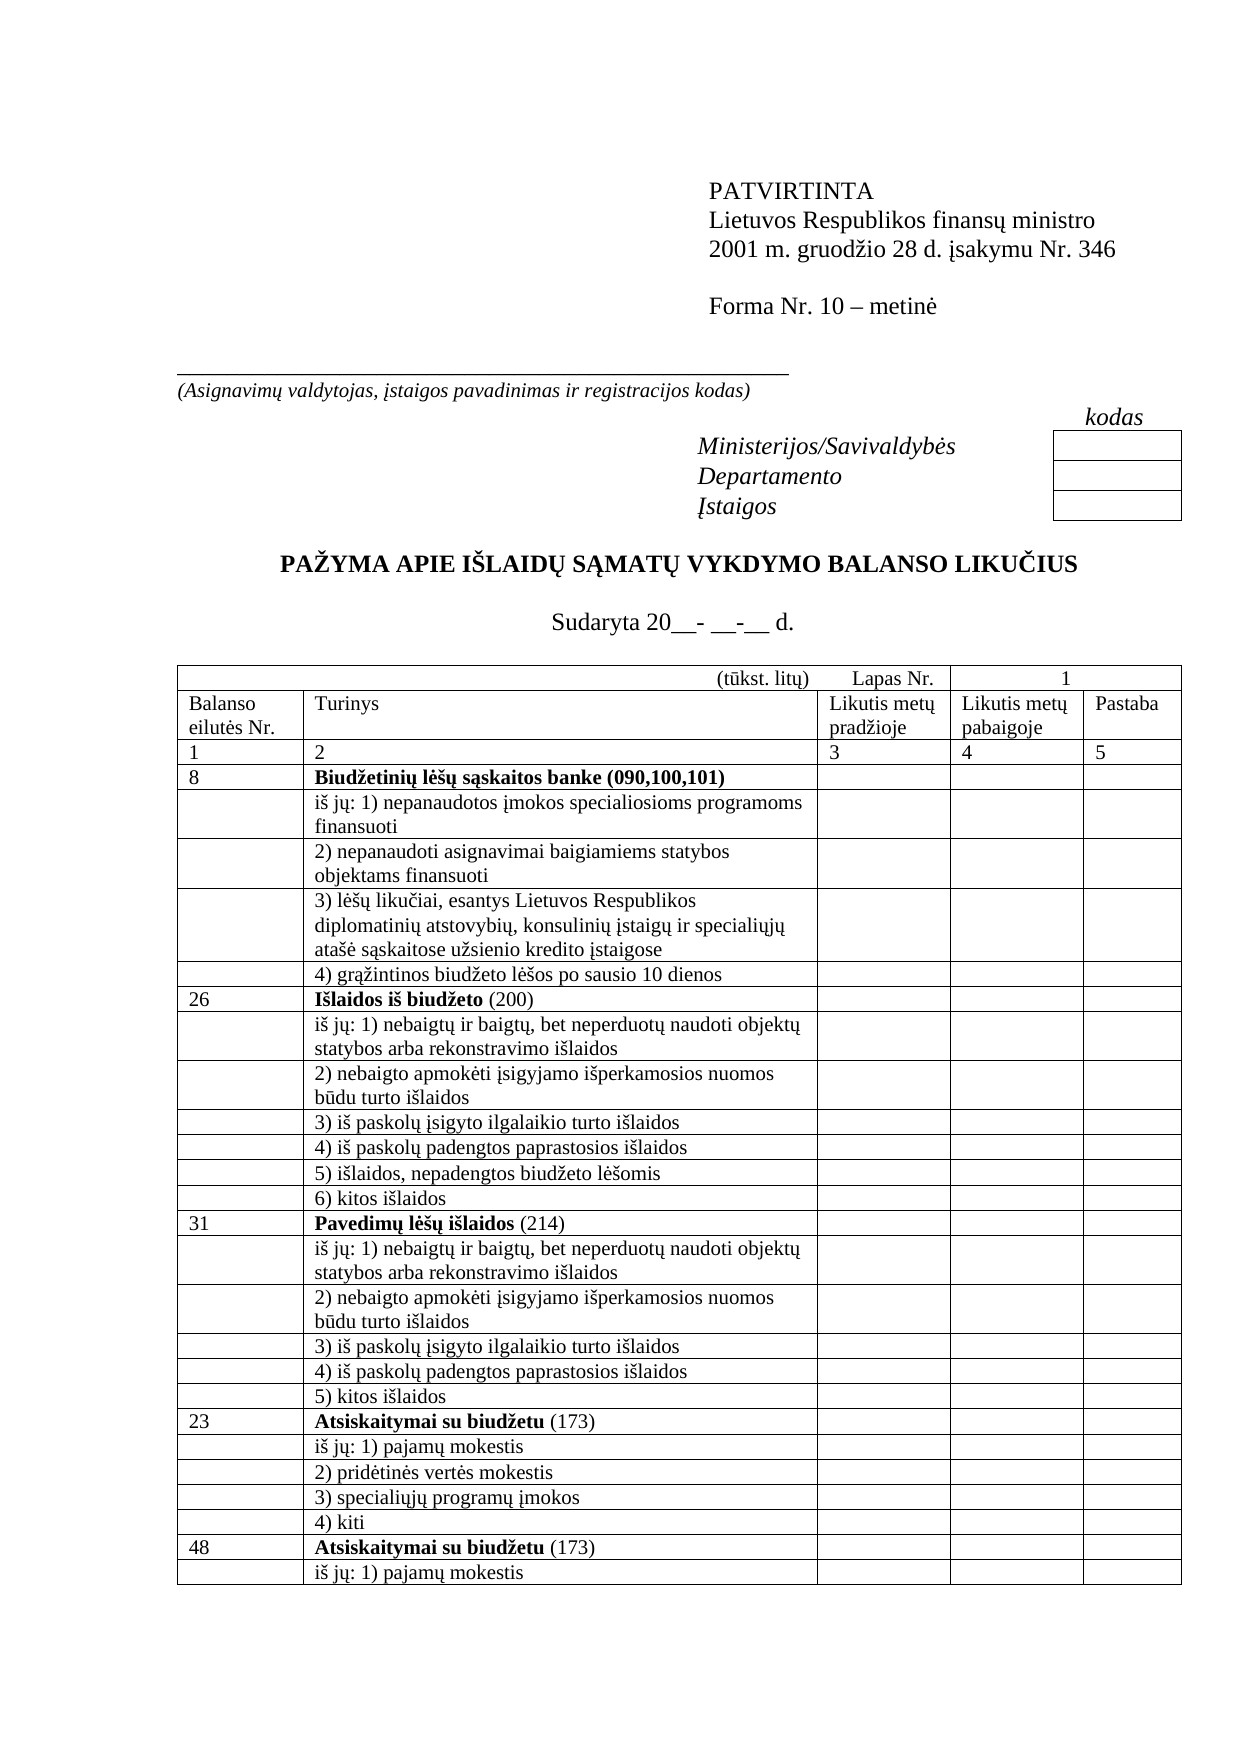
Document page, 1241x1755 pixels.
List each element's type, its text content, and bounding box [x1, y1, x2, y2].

table_cell [818, 790, 950, 838]
table_cell [951, 1409, 1083, 1433]
table_cell 4) iš paskolų padengtos paprastosios išlaidos [304, 1135, 817, 1159]
table_cell Išlaidos iš biudžeto (200) [304, 987, 817, 1011]
table_cell [178, 1160, 303, 1184]
table_cell [1084, 987, 1181, 1011]
table_cell iš jų: 1) nebaigtų ir baigtų, bet neperduotų naudoti objektų statybos arba rekonstravimo išlaidos [304, 1012, 817, 1060]
table_cell [818, 1510, 950, 1534]
table_cell [951, 889, 1083, 961]
table_cell [818, 1236, 950, 1284]
table_cell 2 [304, 740, 817, 764]
table_cell 3) iš paskolų įsigyto ilgalaikio turto išlaidos [304, 1334, 817, 1358]
table_cell [1054, 461, 1181, 490]
table_cell iš jų: 1) pajamų mokestis [304, 1435, 817, 1458]
table_cell [951, 1560, 1083, 1584]
table_cell Likutis metų pradžioje [818, 691, 950, 739]
table_cell [178, 790, 303, 838]
table_cell iš jų: 1) nebaigtų ir baigtų, bet neperduotų naudoti objektų statybos arba rekonstravimo išlaidos [304, 1236, 817, 1284]
table_cell [951, 1110, 1083, 1134]
table_cell Įstaigos [686, 490, 1053, 520]
table_cell iš jų: 1) nepanaudotos įmokos specialiosioms programoms finansuoti [304, 790, 817, 838]
table_cell [951, 1334, 1083, 1358]
table_cell 5) išlaidos, nepadengtos biudžeto lėšomis [304, 1160, 817, 1184]
table_cell [818, 1110, 950, 1134]
table_cell [1084, 1510, 1181, 1534]
table_cell [818, 962, 950, 986]
table_cell [951, 1485, 1083, 1509]
table_cell [178, 1359, 303, 1383]
table_cell [818, 1012, 950, 1060]
table_cell [1084, 1160, 1181, 1184]
table_cell [178, 1485, 303, 1509]
table_cell [951, 1384, 1083, 1408]
table_cell 1 [178, 740, 303, 764]
table_cell [951, 1135, 1083, 1159]
table_cell [951, 1211, 1083, 1235]
table_cell [1084, 1236, 1181, 1284]
table_cell [951, 962, 1083, 986]
table_cell [818, 1186, 950, 1209]
table_cell 4) kiti [304, 1510, 817, 1534]
table_cell [1084, 1186, 1181, 1209]
text Forma Nr. 10 – metinė [177, 291, 1181, 320]
table_cell [951, 1510, 1083, 1534]
table_cell [951, 1285, 1083, 1333]
table_cell [1084, 1460, 1181, 1484]
table_cell [1084, 1485, 1181, 1509]
table_cell 26 [178, 987, 303, 1011]
table_cell Atsiskaitymai su biudžetu (173) [304, 1535, 817, 1559]
table_cell Likutis metų pabaigoje [951, 691, 1083, 739]
table_cell [1084, 1061, 1181, 1109]
table_cell [818, 1061, 950, 1109]
table_cell [818, 1285, 950, 1333]
table_cell [1084, 839, 1181, 887]
text Sudaryta 20__- __-__ d. [177, 607, 1181, 636]
table_cell [818, 1334, 950, 1358]
table_cell Balanso eilutės Nr. [178, 691, 303, 739]
table_cell [818, 1560, 950, 1584]
table_cell iš jų: 1) pajamų mokestis [304, 1560, 817, 1584]
table_cell [178, 1510, 303, 1534]
table_cell [951, 765, 1083, 789]
table_cell [951, 839, 1083, 887]
text 2001 m. gruodžio 28 d. įsakymu Nr. 346 [177, 234, 1181, 263]
table_cell [178, 1061, 303, 1109]
table_header [1054, 431, 1181, 460]
table_cell [1084, 962, 1181, 986]
table_cell [1084, 1334, 1181, 1358]
table_cell [178, 1334, 303, 1358]
table_cell [178, 1012, 303, 1060]
table_cell 3) specialiųjų programų įmokos [304, 1485, 817, 1509]
table_cell [1084, 1285, 1181, 1333]
table_cell 4 [951, 740, 1083, 764]
table_cell 3) lėšų likučiai, esantys Lietuvos Respublikos diplomatinių atstovybių, konsulinių įstaigų ir specialiųjų atašė sąskaitose užsienio kredito įstaigose [304, 889, 817, 961]
table_cell [818, 1384, 950, 1408]
table_cell 3) iš paskolų įsigyto ilgalaikio turto išlaidos [304, 1110, 817, 1134]
table_cell [1084, 1012, 1181, 1060]
table_cell [1084, 1110, 1181, 1134]
table_cell 23 [178, 1409, 303, 1433]
table_cell [1084, 790, 1181, 838]
table_cell [178, 1435, 303, 1458]
table_cell 6) kitos išlaidos [304, 1186, 817, 1209]
table_cell [1084, 1409, 1181, 1433]
table_header 1 [951, 666, 1181, 690]
text Lietuvos Respublikos finansų ministro [177, 205, 1181, 234]
table_cell [1084, 1435, 1181, 1458]
table_cell [818, 889, 950, 961]
table_cell [178, 1560, 303, 1584]
table_cell 2) nebaigto apmokėti įsigyjamo išperkamosios nuomos būdu turto išlaidos [304, 1285, 817, 1333]
table_cell 5) kitos išlaidos [304, 1384, 817, 1408]
table_cell 4) grąžintinos biudžeto lėšos po sausio 10 dienos [304, 962, 817, 986]
table_cell [1084, 1359, 1181, 1383]
table_cell [951, 790, 1083, 838]
table_cell [1084, 1211, 1181, 1235]
table_cell [818, 1160, 950, 1184]
table_cell [818, 1409, 950, 1433]
table_header (tūkst. litų) Lapas Nr. [178, 666, 950, 690]
table_cell [1084, 765, 1181, 789]
table_cell [178, 962, 303, 986]
table_cell 2) nebaigto apmokėti įsigyjamo išperkamosios nuomos būdu turto išlaidos [304, 1061, 817, 1109]
table_cell [818, 1135, 950, 1159]
table_cell [178, 1110, 303, 1134]
table_cell [951, 1061, 1083, 1109]
table_cell [951, 1535, 1083, 1559]
table_cell [951, 1186, 1083, 1209]
table_cell 4) iš paskolų padengtos paprastosios išlaidos [304, 1359, 817, 1383]
table_cell [951, 987, 1083, 1011]
table_cell [818, 1359, 950, 1383]
table_cell [951, 1460, 1083, 1484]
table_cell [178, 1285, 303, 1333]
text PAŽYMA APIE IŠLAIDŲ SĄMATŲ VYKDYMO BALANSO LIKUČIUS [177, 549, 1181, 578]
table_cell [178, 1135, 303, 1159]
table_cell 2) pridėtinės vertės mokestis [304, 1460, 817, 1484]
text PATVIRTINTA [177, 176, 1181, 205]
table_cell [951, 1435, 1083, 1458]
table_cell [178, 1186, 303, 1209]
table_cell [818, 1211, 950, 1235]
table_cell 2) nepanaudoti asignavimai baigiamiems statybos objektams finansuoti [304, 839, 817, 887]
table_cell [1054, 491, 1181, 520]
table_cell [1084, 889, 1181, 961]
table_cell Pastaba [1084, 691, 1181, 739]
table_cell 5 [1084, 740, 1181, 764]
table_cell [818, 987, 950, 1011]
table_cell [178, 1236, 303, 1284]
table_cell Pavedimų lėšų išlaidos (214) [304, 1211, 817, 1235]
table_cell [951, 1359, 1083, 1383]
table_cell [1084, 1384, 1181, 1408]
table_cell [178, 889, 303, 961]
table_cell 8 [178, 765, 303, 789]
table_cell [818, 1485, 950, 1509]
table_cell Biudžetinių lėšų sąskaitos banke (090,100,101) [304, 765, 817, 789]
table_cell [951, 1012, 1083, 1060]
table_cell Departamento [686, 460, 1053, 490]
table_cell [818, 1535, 950, 1559]
table_cell [1084, 1535, 1181, 1559]
table_cell [818, 1460, 950, 1484]
table_cell [1084, 1560, 1181, 1584]
table_cell [178, 1384, 303, 1408]
table_header Ministerijos/Savivaldybės [686, 430, 1053, 460]
table_cell 48 [178, 1535, 303, 1559]
table_cell Atsiskaitymai su biudžetu (173) [304, 1409, 817, 1433]
table_cell [818, 839, 950, 887]
table_cell [178, 839, 303, 887]
table_cell [951, 1236, 1083, 1284]
table_cell [818, 765, 950, 789]
text kodas [177, 402, 1181, 430]
table_cell [951, 1160, 1083, 1184]
table_cell [1084, 1135, 1181, 1159]
table_cell 3 [818, 740, 950, 764]
table_cell [178, 1460, 303, 1484]
text (Asignavimų valdytojas, įstaigos pavadinimas ir registracijos kodas) [177, 378, 1181, 402]
table_cell Turinys [304, 691, 817, 739]
table_cell [818, 1435, 950, 1458]
table_cell 31 [178, 1211, 303, 1235]
